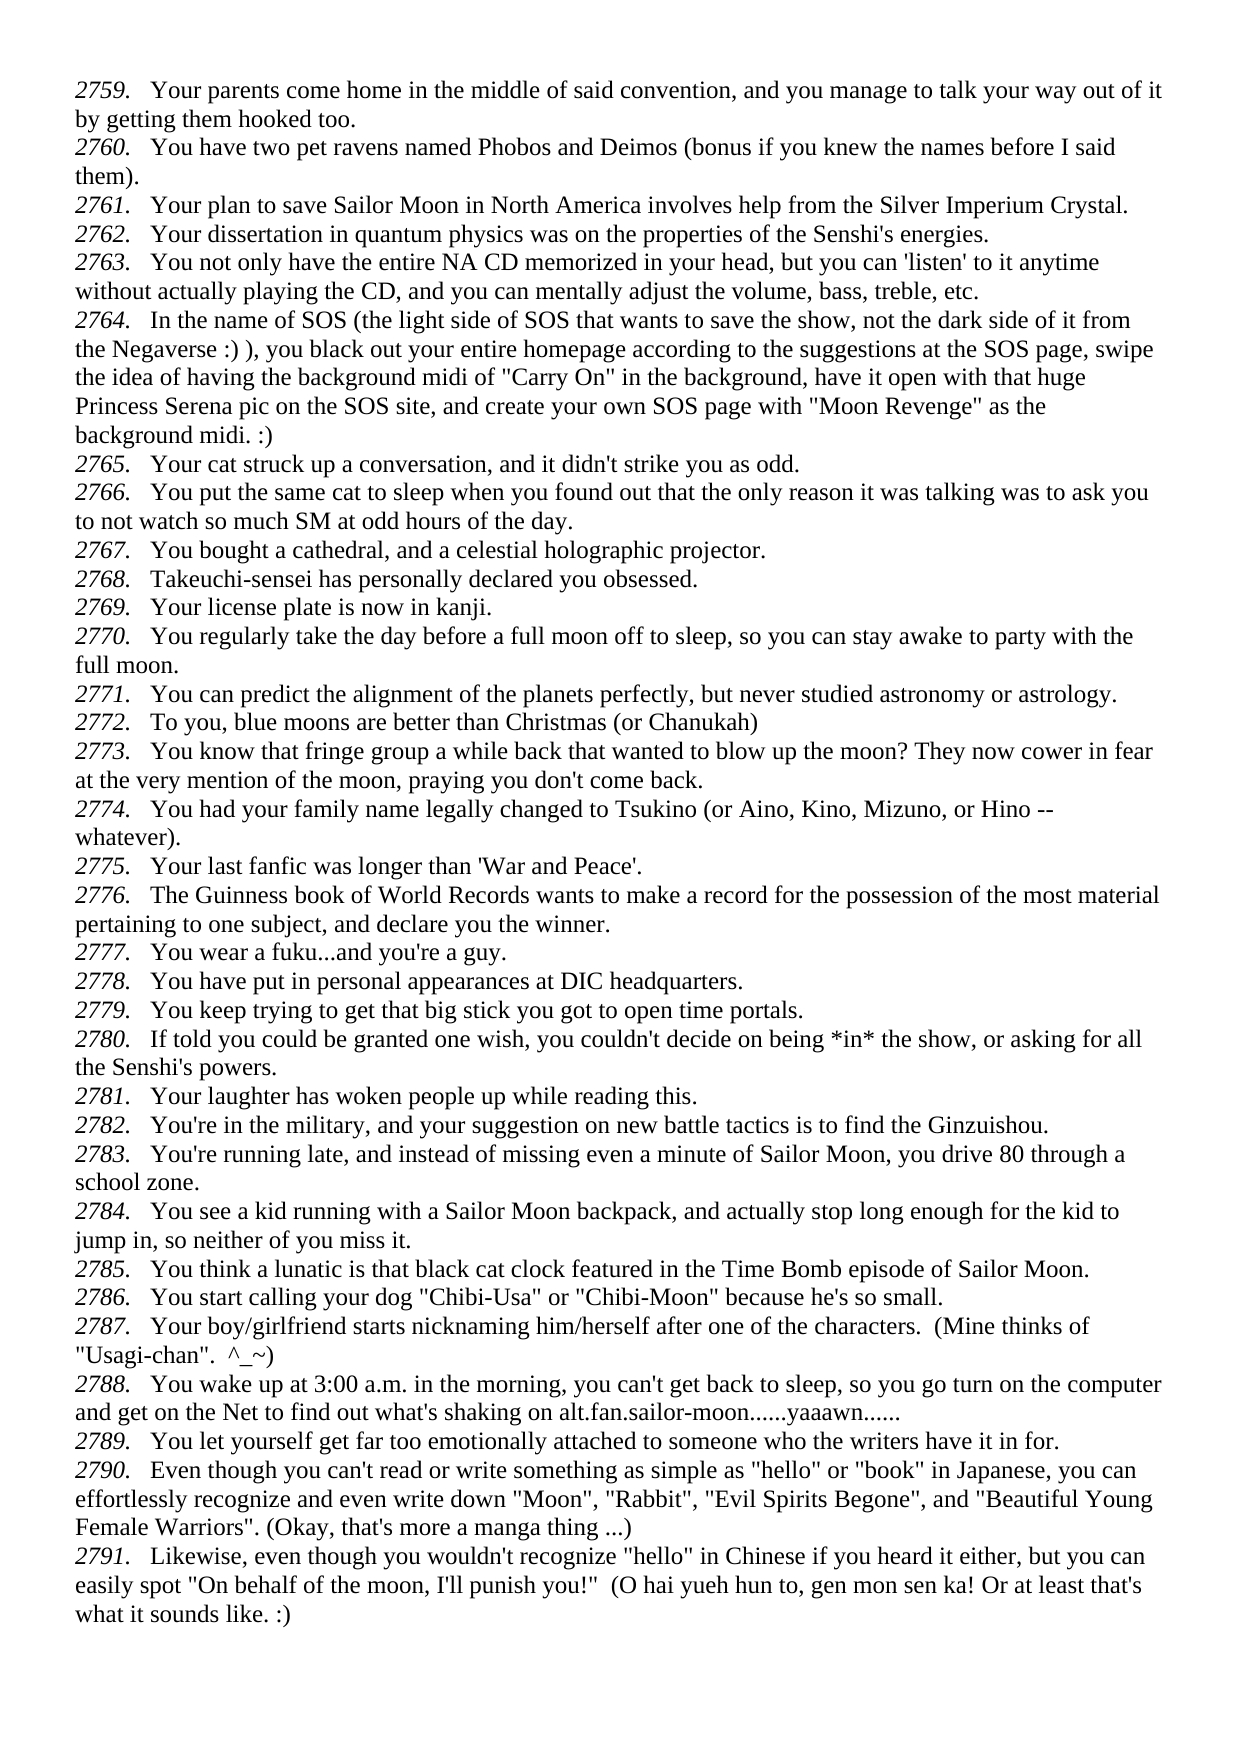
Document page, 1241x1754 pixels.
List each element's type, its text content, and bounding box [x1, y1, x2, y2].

list You put the same cat to sleep when you found out that the only reason it was talking was to ask you to not watch so much SM at odd hours of the day. [75, 477, 1165, 535]
list You have put in personal appearances at DIC headquarters. [75, 966, 1165, 995]
list You know that fringe group a while back that wanted to blow up the moon? They now cower in fear at the very mention of the moon, praying you don't come back. [75, 736, 1165, 794]
list You wear a fuku...and you're a guy. [75, 937, 1165, 966]
list Your dissertation in quantum physics was on the properties of the Senshi's energies. [75, 219, 1165, 247]
list Even though you can't read or write something as simple as "hello" or "book" in Japanese, you can effortlessly recognize and even write down "Moon", "Rabbit", "Evil Spirits Begone", and "Beautiful Young Female Warriors". (Okay, that's more a manga thing ...) [75, 1455, 1165, 1541]
list You regularly take the day before a full moon off to sleep, so you can stay awake to party with the full moon. [75, 621, 1165, 679]
list You keep trying to get that big stick you got to open time portals. [75, 995, 1165, 1024]
list In the name of SOS (the light side of SOS that wants to save the show, not the dark side of it from the Negaverse :) ), you black out your entire homepage according to the suggestions at the SOS page, swipe the idea of having the background midi of "Carry On" in the background, have it open with that huge Princess Serena pic on the SOS site, and create your own SOS page with "Moon Revenge" as the background midi. :) [75, 305, 1165, 449]
list Your laughter has woken people up while reading this. [75, 1081, 1165, 1110]
list You're running late, and instead of missing even a minute of Sailor Moon, you drive 80 through a school zone. [75, 1139, 1165, 1196]
list If told you could be granted one wish, you couldn't decide on being *in* the show, or asking for all the Senshi's powers. [75, 1024, 1165, 1081]
list You think a lunatic is that black cat clock featured in the Time Bomb episode of Sailor Moon. [75, 1254, 1165, 1282]
list You wake up at 3:00 a.m. in the morning, you can't get back to sleep, so you go turn on the computer and get on the Net to find out what's shaking on alt.fan.sailor-moon......yaaawn...... [75, 1369, 1165, 1426]
list Your license plate is now in kanji. [75, 592, 1165, 621]
list Your last fanfic was longer than 'War and Peace'. [75, 851, 1165, 880]
list You let yourself get far too emotionally attached to someone who the writers have it in for. [75, 1426, 1165, 1455]
list You see a kid running with a Sailor Moon backpack, and actually stop long enough for the kid to jump in, so neither of you miss it. [75, 1196, 1165, 1254]
list The Guinness book of World Records wants to make a record for the possession of the most material pertaining to one subject, and declare you the winner. [75, 880, 1165, 937]
list You had your family name legally changed to Tsukino (or Aino, Kino, Mizuno, or Hino -- whatever). [75, 794, 1165, 851]
list To you, blue moons are better than Christmas (or Chanukah) [75, 707, 1165, 736]
list You're in the military, and your suggestion on new battle tactics is to find the Ginzuishou. [75, 1110, 1165, 1139]
list You start calling your dog "Chibi-Usa" or "Chibi-Moon" because he's so small. [75, 1282, 1165, 1311]
list You have two pet ravens named Phobos and Deimos (bonus if you knew the names before I said them). [75, 132, 1165, 190]
list You bought a cathedral, and a celestial holographic projector. [75, 535, 1165, 564]
list Likewise, even though you wouldn't recognize "hello" in Chinese if you heard it either, but you can easily spot "On behalf of the moon, I'll punish you!" (O hai yueh hun to, gen mon sen ka! Or at least that's what it sounds like. :) [75, 1541, 1165, 1627]
list You can predict the alignment of the planets perfectly, but never studied astronomy or astrology. [75, 679, 1165, 707]
list Your cat struck up a conversation, and it didn't strike you as odd. [75, 449, 1165, 477]
list Your parents come home in the middle of said convention, and you manage to talk your way out of it by getting them hooked too. [75, 75, 1165, 132]
list Takeuchi-sensei has personally declared you obsessed. [75, 564, 1165, 592]
list You not only have the entire NA CD memorized in your head, but you can 'listen' to it anytime without actually playing the CD, and you can mentally adjust the volume, bass, treble, etc. [75, 247, 1165, 305]
list Your boy/girlfriend starts nicknaming him/herself after one of the characters. (Mine thinks of "Usagi-chan". ^_~) [75, 1311, 1165, 1369]
list Your plan to save Sailor Moon in North America involves help from the Silver Imperium Crystal. [75, 190, 1165, 219]
